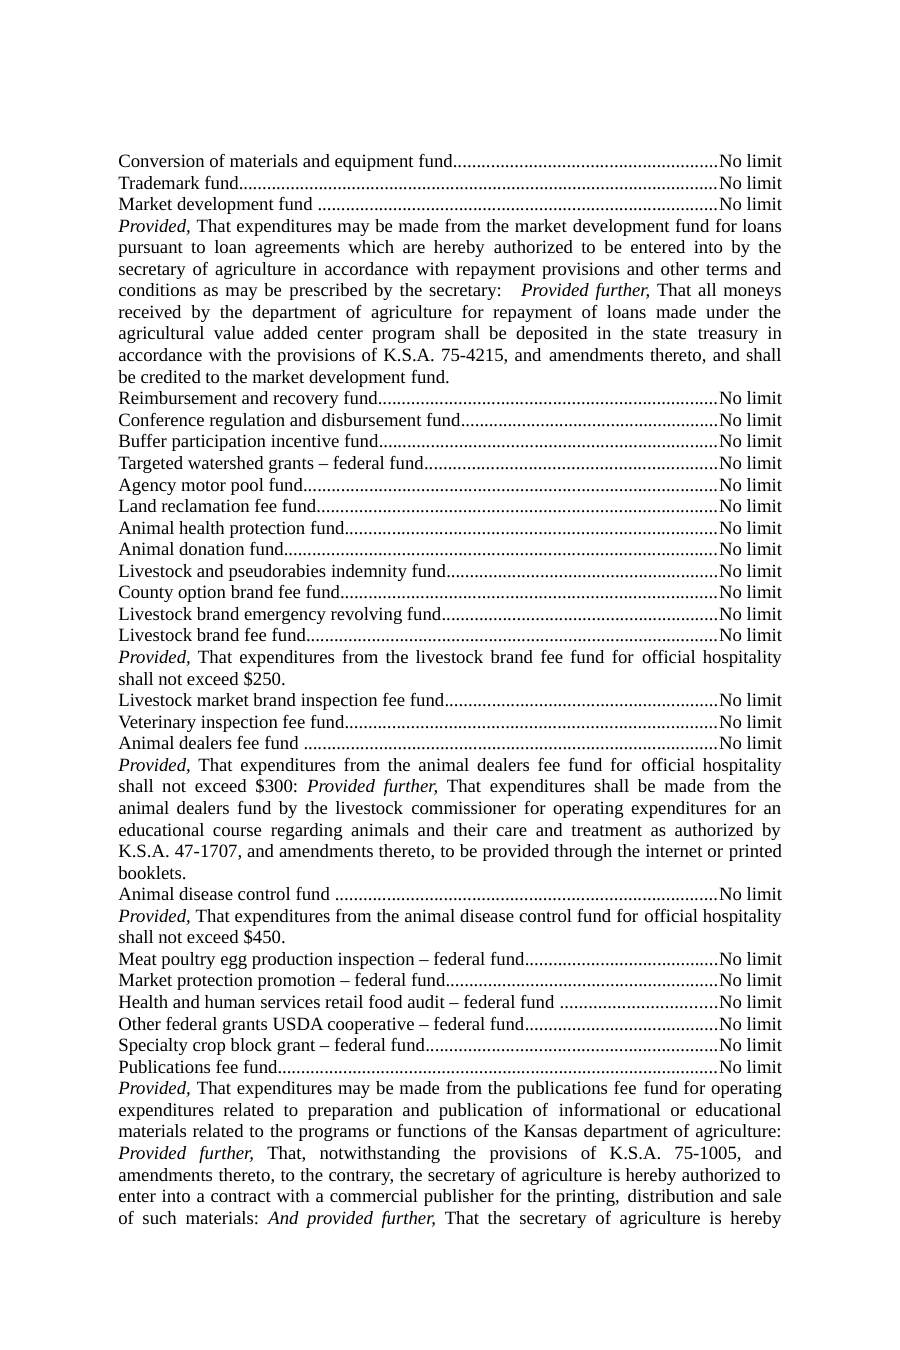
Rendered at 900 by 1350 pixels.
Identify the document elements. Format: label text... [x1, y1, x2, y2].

text Health and human services retail food audit – federal fund No limit [118, 991, 782, 1012]
text Provided, That expenditures from the animal disease control fund for official hospitality shall not exceed $450. [118, 905, 782, 948]
text Livestock brand fee fund No limit [118, 624, 782, 646]
text Provided, That expenditures from the animal dealers fee fund for official hospitality shall not exceed $300: Provided further, That expenditures shall be made from the animal dealers fund by the livestock commissioner for operating expenditures for an educational course regarding animals and their care and treatment as authorized by K.S.A. 47-1707, and amendments thereto, to be provided through the internet or printed booklets. [118, 754, 782, 883]
text Livestock brand emergency revolving fund No limit [118, 603, 782, 624]
text Veterinary inspection fee fund No limit [118, 711, 782, 732]
text Market development fund No limit [118, 193, 782, 215]
text Reimbursement and recovery fund No limit [118, 387, 782, 409]
text Trademark fund No limit [118, 172, 782, 193]
text Publications fee fund No limit [118, 1056, 782, 1077]
text Provided, That expenditures may be made from the market development fund for loans pursuant to loan agreements which are hereby authorized to be entered into by the secretary of agriculture in accordance with repayment provisions and other terms and conditions as may be prescribed by the secretary: Provided further, That all moneys received by the department of agriculture for repayment of loans made under the agricultural value added center program shall be deposited in the state treasury in accordance with the provisions of K.S.A. 75-4215, and amendments thereto, and shall be credited to the market development fund. [118, 215, 782, 387]
text Buffer participation incentive fund No limit [118, 430, 782, 452]
text Targeted watershed grants – federal fund No limit [118, 452, 782, 473]
text Agency motor pool fund No limit [118, 473, 782, 495]
text Animal disease control fund No limit [118, 883, 782, 905]
text County option brand fee fund No limit [118, 581, 782, 603]
text Animal dealers fee fund No limit [118, 732, 782, 754]
text Provided, That expenditures from the livestock brand fee fund for official hospitality shall not exceed $250. [118, 646, 782, 689]
text Conversion of materials and equipment fund No limit [118, 150, 782, 172]
text Livestock market brand inspection fee fund No limit [118, 689, 782, 711]
text Market protection promotion – federal fund No limit [118, 969, 782, 991]
text Animal donation fund No limit [118, 538, 782, 560]
text Conference regulation and disbursement fund No limit [118, 409, 782, 430]
text Provided, That expenditures may be made from the publications fee fund for operating expenditures related to preparation and publication of informational or educational materials related to the programs or functions of the Kansas department of agriculture: Provided further, That, notwithstanding the provisions of K.S.A. 75-1005, and amendments thereto, to the contrary, the secretary of agriculture is hereby authorized to enter into a contract with a commercial publisher for the printing, distribution and sale of such materials: And provided further, That the secretary of agriculture is hereby [118, 1077, 782, 1228]
text Meat poultry egg production inspection – federal fund No limit [118, 948, 782, 969]
text Livestock and pseudorabies indemnity fund No limit [118, 560, 782, 581]
text Land reclamation fee fund No limit [118, 495, 782, 517]
text Specialty crop block grant – federal fund No limit [118, 1034, 782, 1056]
text Other federal grants USDA cooperative – federal fund No limit [118, 1012, 782, 1034]
text Animal health protection fund No limit [118, 517, 782, 538]
